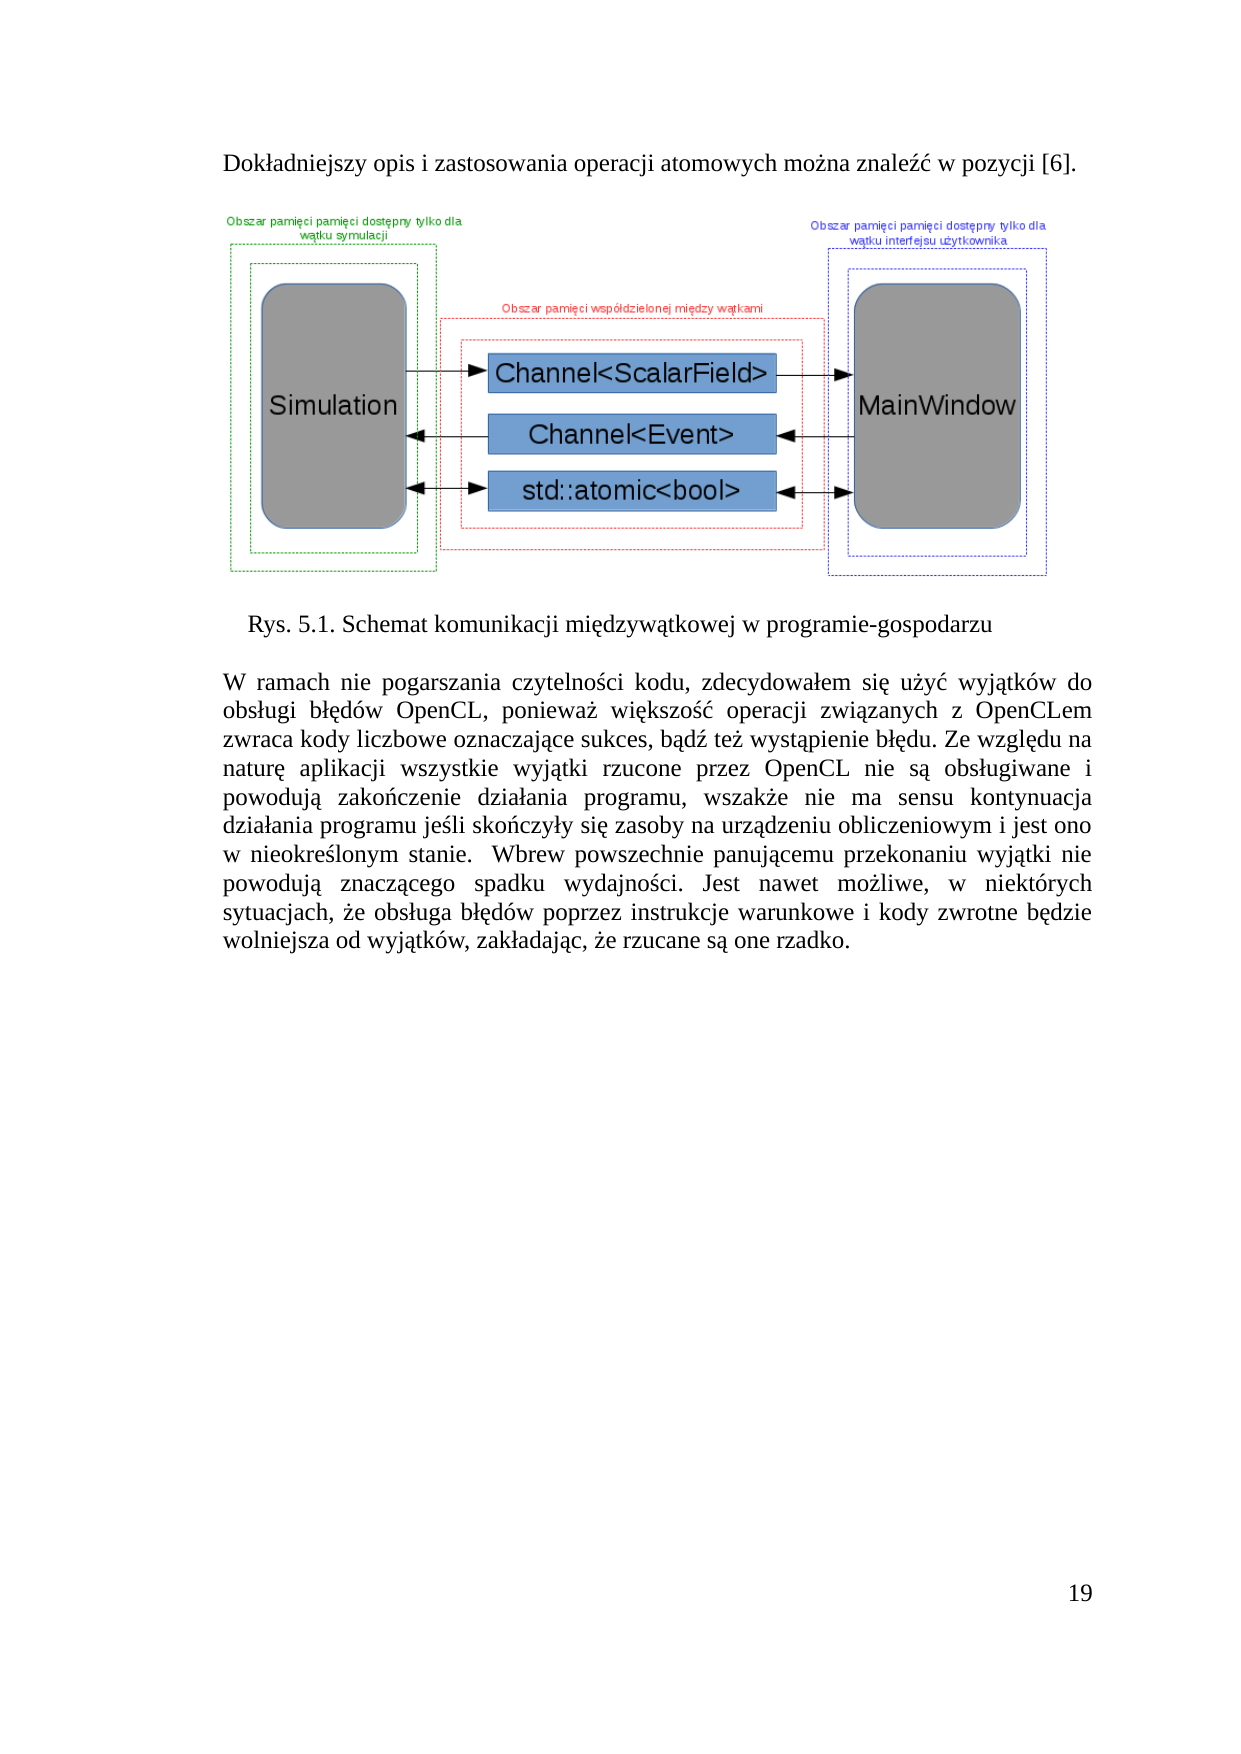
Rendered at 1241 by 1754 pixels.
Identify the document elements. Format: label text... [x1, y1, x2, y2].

picture [222, 214, 1050, 511]
list W ramach nie pogarszania czytelności kodu, zdecydowałem się użyć wyjątków do obsługi błędów OpenCL, ponieważ większość operacji związanych z OpenCLem zwraca kody liczbowe oznaczające sukces, bądź też wystąpienie błędu. Ze względu na naturę aplikacji wszystkie wyjątki rzucone przez OpenCL nie są obsługiwane i powodują zakończenie działania programu, wszakże nie ma sensu kontynuacja działania programu jeśli skończyły się zasoby na urządzeniu obliczeniowym i jest ono w nieokreślonym stanie. Wbrew powszechnie panującemu przekonaniu wyjątki nie powodują znaczącego spadku wydajności. Jest nawet możliwe, w niektórych sytuacjach, że obsługa błędów poprzez instrukcje warunkowe i kody zwrotne będzie wolniejsza od wyjątków, zakładając, że rzucane są one rzadko. [185, 667, 1093, 954]
list Dokładniejszy opis i zastosowania operacji atomowych można znaleźć w pozycji [6]. [185, 148, 1093, 176]
text Rys. 5.1. Schemat komunikacji międzywątkowej w programie-gospodarzu [148, 609, 1093, 638]
